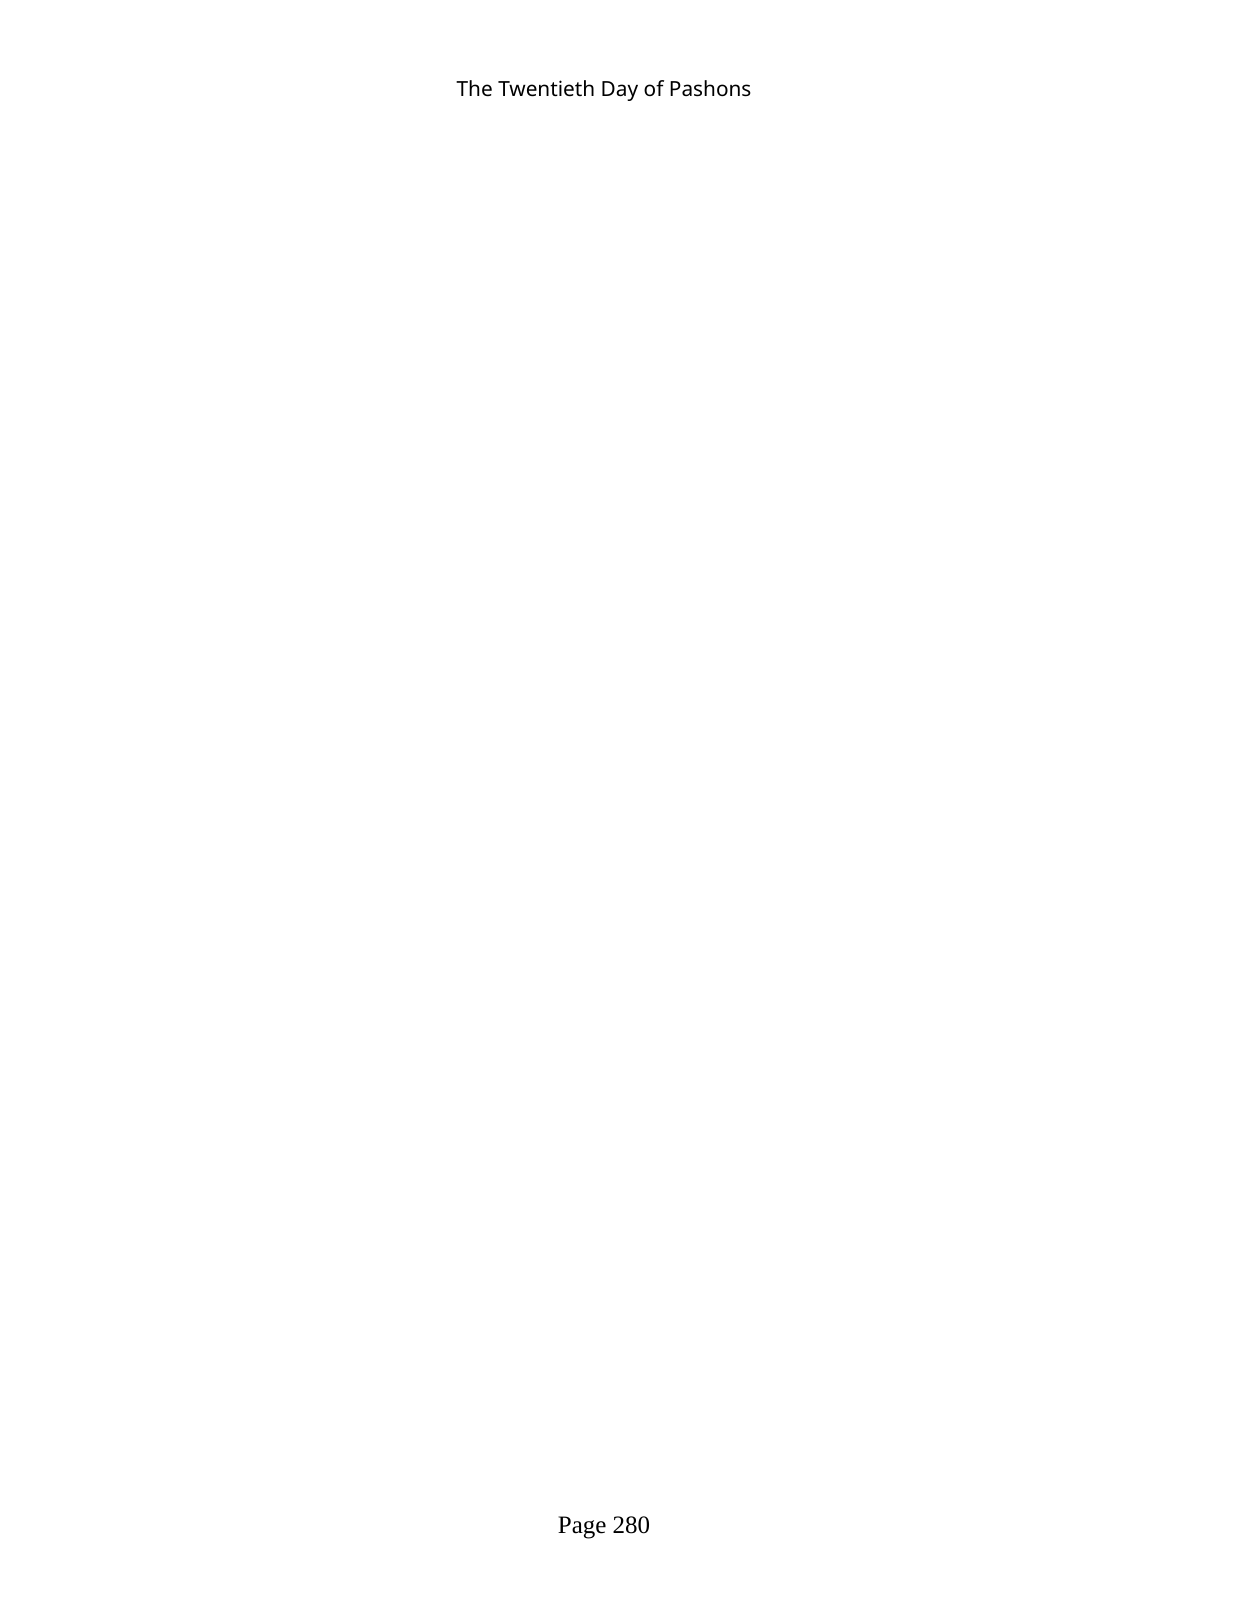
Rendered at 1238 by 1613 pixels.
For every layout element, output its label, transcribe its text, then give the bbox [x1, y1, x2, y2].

text The Twentieth Day of Pashons [72, 74, 1135, 102]
